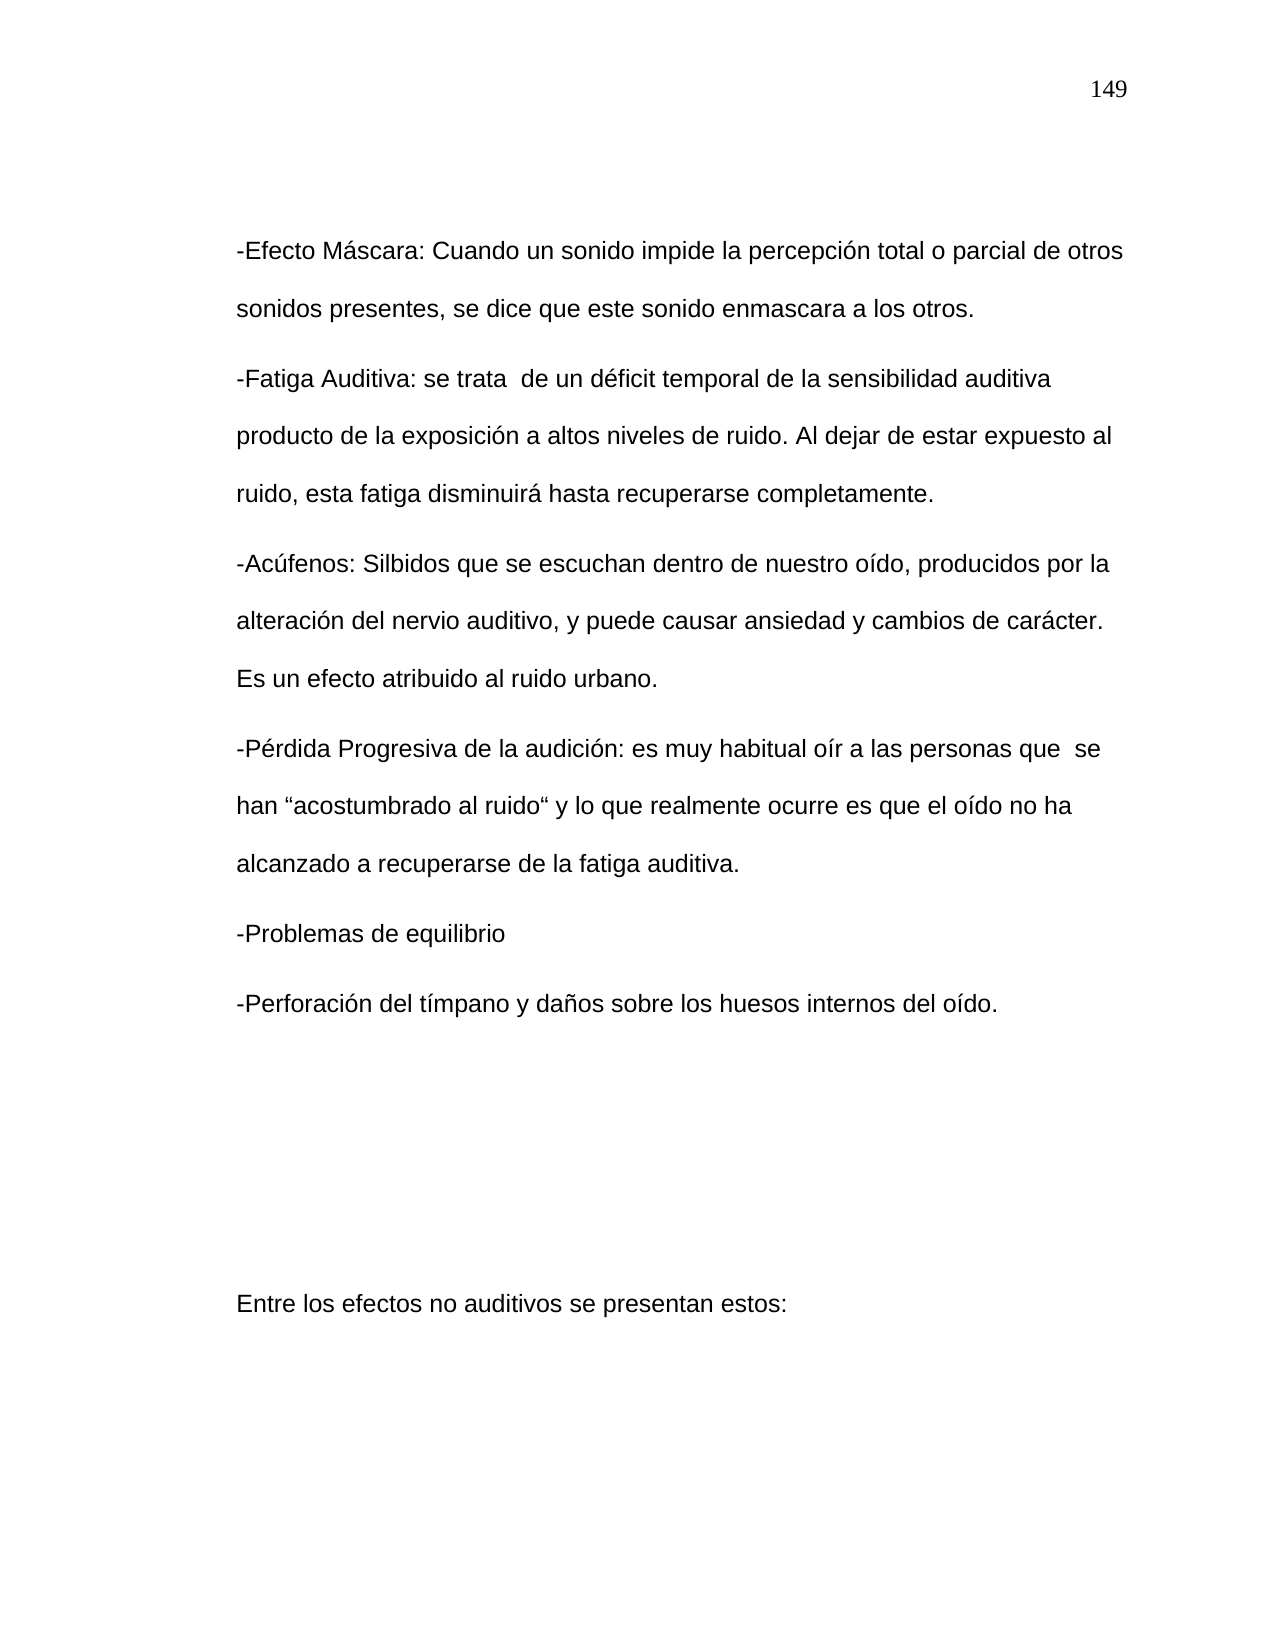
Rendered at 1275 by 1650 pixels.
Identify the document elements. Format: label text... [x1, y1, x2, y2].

text -Fatiga Auditiva: se trata de un déficit temporal de la sensibilidad auditiva producto de la exposición a altos niveles de ruido. Al dejar de estar expuesto al ruido, esta fatiga disminuirá hasta recuperarse completamente. [236, 364, 1127, 507]
text -Perforación del tímpano y daños sobre los huesos internos del oído. [236, 989, 1127, 1017]
text Entre los efectos no auditivos se presentan estos: [236, 1289, 1127, 1317]
text -Pérdida Progresiva de la audición: es muy habitual oír a las personas que se han “acostumbrado al ruido“ y lo que realmente ocurre es que el oído no ha alcanzado a recuperarse de la fatiga auditiva. [236, 734, 1127, 877]
text -Acúfenos: Silbidos que se escuchan dentro de nuestro oído, producidos por la alteración del nervio auditivo, y puede causar ansiedad y cambios de carácter. Es un efecto atribuido al ruido urbano. [236, 549, 1127, 692]
text -Efecto Máscara: Cuando un sonido impide la percepción total o parcial de otros sonidos presentes, se dice que este sonido enmascara a los otros. [236, 236, 1127, 322]
text -Problemas de equilibrio [236, 919, 1127, 947]
